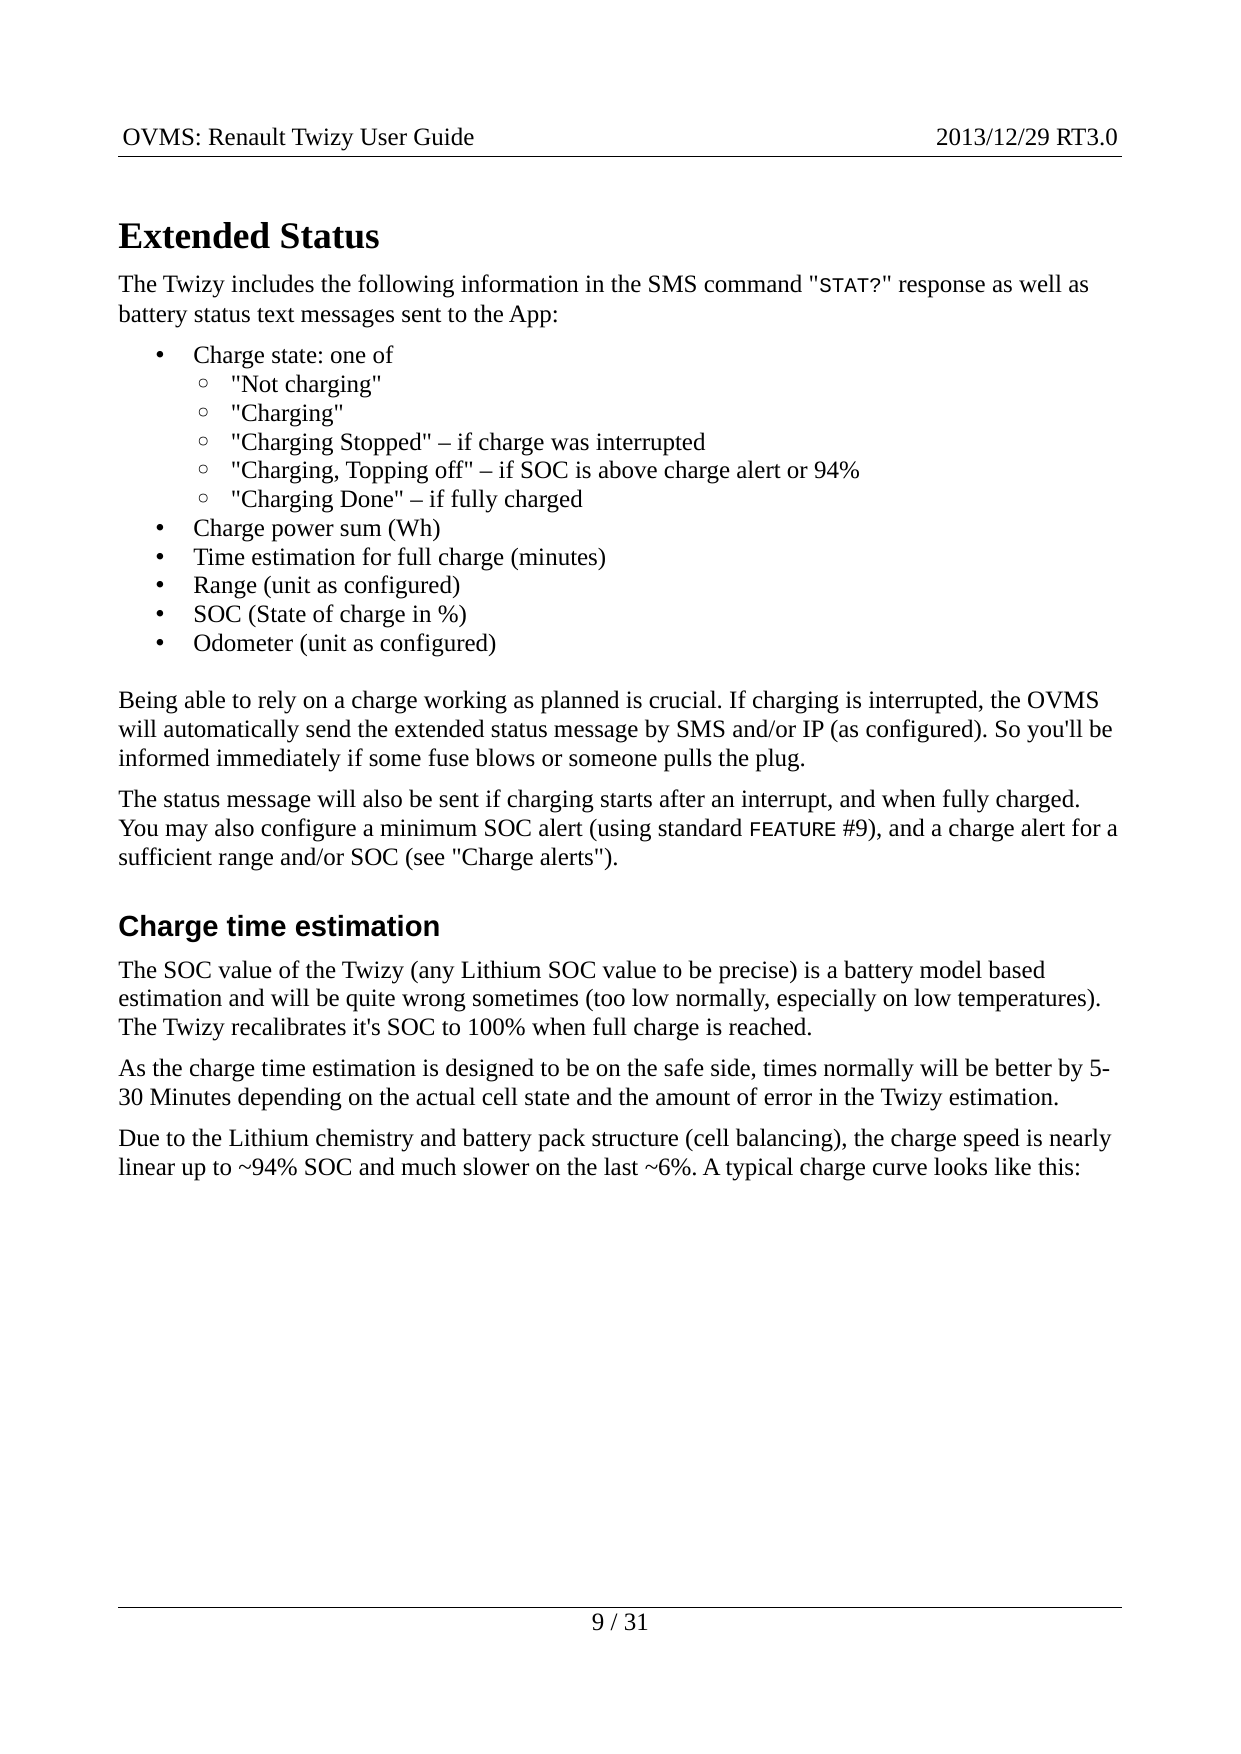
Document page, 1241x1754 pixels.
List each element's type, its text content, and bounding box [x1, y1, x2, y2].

text As the charge time estimation is designed to be on the safe side, times normally will be better by 5-30 Minutes depending on the actual cell state and the amount of error in the Twizy estimation. [118, 1053, 1122, 1111]
list Charge state: one of [156, 340, 1122, 369]
list "Charging" [193, 398, 1122, 427]
text Being able to rely on a charge working as planned is crucial. If charging is interrupted, the OVMS will automatically send the extended status message by SMS and/or IP (as configured). So you'll be informed immediately if some fuse blows or someone pulls the plug. [118, 685, 1122, 772]
list SOC (State of charge in %) [156, 599, 1122, 628]
subtitle Charge time estimation [118, 909, 1122, 942]
list "Charging Stopped" – if charge was interrupted [193, 427, 1122, 455]
list "Charging Done" – if fully charged [193, 484, 1122, 513]
list Time estimation for full charge (minutes) [156, 542, 1122, 570]
list Charge power sum (Wh) [156, 513, 1122, 542]
text The SOC value of the Twizy (any Lithium SOC value to be precise) is a battery model based estimation and will be quite wrong sometimes (too low normally, especially on low temperatures). The Twizy recalibrates it's SOC to 100% when full charge is reached. [118, 955, 1122, 1041]
text Due to the Lithium chemistry and battery pack structure (cell balancing), the charge speed is nearly linear up to ~94% SOC and much slower on the last ~6%. A typical charge curve looks like this: [118, 1123, 1122, 1181]
subtitle Extended Status [118, 214, 1122, 257]
list "Charging, Topping off" – if SOC is above charge alert or 94% [193, 455, 1122, 484]
list "Not charging" [193, 369, 1122, 398]
text The Twizy includes the following information in the SMS command "STAT?" response as well as battery status text messages sent to the App: [118, 269, 1122, 328]
list Odometer (unit as configured) [156, 628, 1122, 657]
list Range (unit as configured) [156, 570, 1122, 599]
text The status message will also be sent if charging starts after an interrupt, and when fully charged. You may also configure a minimum SOC alert (using standard FEATURE #9), and a charge alert for a sufficient range and/or SOC (see "Charge alerts"). [118, 784, 1122, 871]
